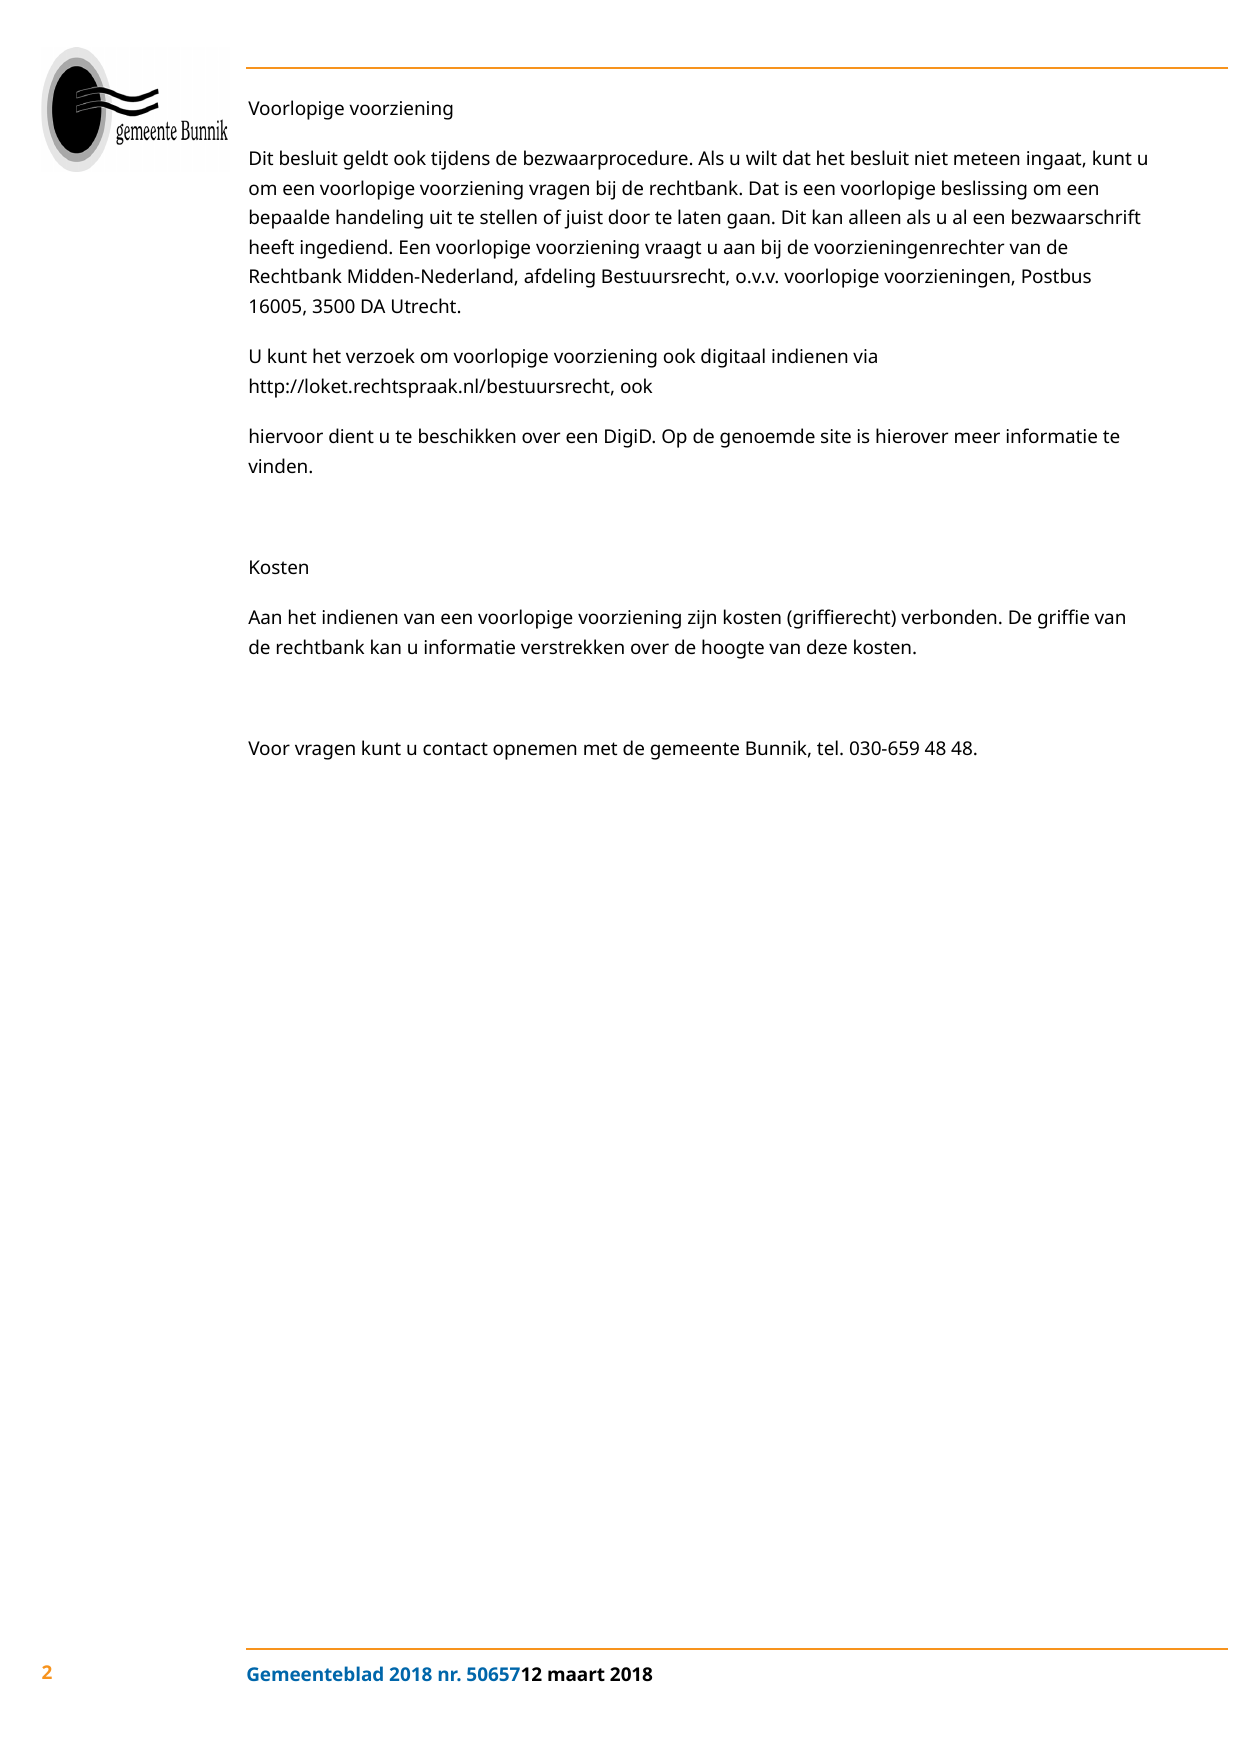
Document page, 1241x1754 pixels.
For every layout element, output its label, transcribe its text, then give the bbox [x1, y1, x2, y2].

text Dit besluit geldt ook tijdens de bezwaarprocedure. Als u wilt dat het besluit niet meteen ingaat, kunt u om een voorlopige voorziening vragen bij de rechtbank. Dat is een voorlopige beslissing om een bepaalde handeling uit te stellen of juist door te laten gaan. Dit kan alleen als u al een bezwaarschrift heeft ingediend. Een voorlopige voorziening vraagt u aan bij de voorzieningenrechter van de Rechtbank Midden-Nederland, afdeling Bestuursrecht, o.v.v. voorlopige voorzieningen, Postbus 16005, 3500 DA Utrecht. [248, 145, 1152, 319]
text Voor vragen kunt u contact opnemen met de gemeente Bunnik, tel. 030-659 48 48. [248, 735, 1152, 761]
text Voorlopige voorziening [248, 95, 1152, 121]
text Kosten [248, 554, 1152, 580]
text U kunt het verzoek om voorlopige voorziening ook digitaal indienen via http://loket.rechtspraak.nl/bestuursrecht, ook [248, 343, 1152, 399]
text Aan het indienen van een voorlopige voorziening zijn kosten (griffierecht) verbonden. De griffie van de rechtbank kan u informatie verstrekken over de hoogte van deze kosten. [248, 604, 1152, 660]
picture [41, 47, 231, 172]
text hiervoor dient u te beschikken over een DigiD. Op de genoemde site is hierover meer informatie te vinden. [248, 423, 1152, 479]
